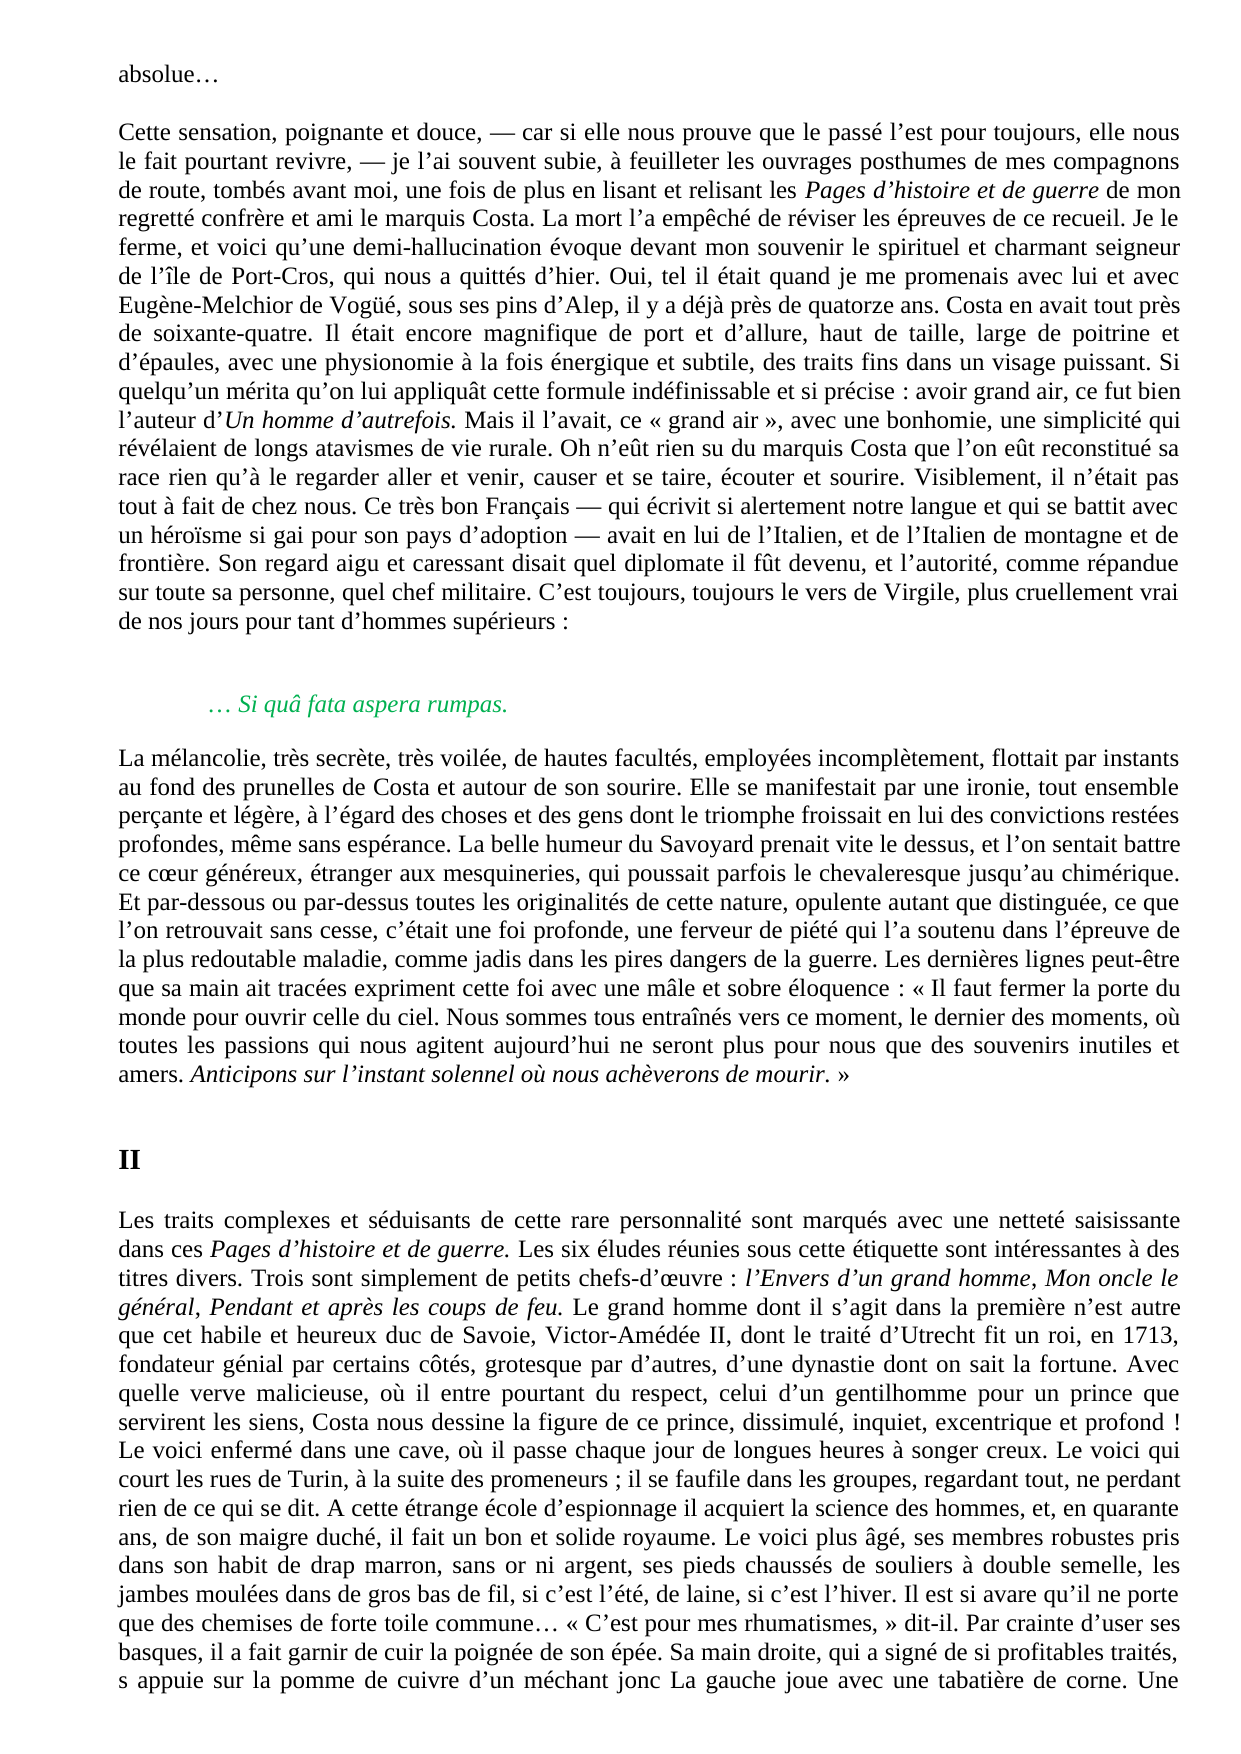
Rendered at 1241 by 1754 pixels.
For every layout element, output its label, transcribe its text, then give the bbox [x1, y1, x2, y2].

text Cette sensation, poignante et douce, — car si elle nous prouve que le passé l’est pour toujours, elle nous le fait pourtant revivre, — je l’ai souvent subie, à feuilleter les ouvrages posthumes de mes compagnons de route, tombés avant moi, une fois de plus en lisant et relisant les Pages d’histoire et de guerre de mon regretté confrère et ami le marquis Costa. La mort l’a empêché de réviser les épreuves de ce recueil. Je le ferme, et voici qu’une demi-hallucination évoque devant mon souvenir le spirituel et charmant seigneur de l’île de Port-Cros, qui nous a quittés d’hier. Oui, tel il était quand je me promenais avec lui et avec Eugène-Melchior de Vogüé, sous ses pins d’Alep, il y a déjà près de quatorze ans. Costa en avait tout près de soixante-quatre. Il était encore magnifique de port et d’allure, haut de taille, large de poitrine et d’épaules, avec une physionomie à la fois énergique et subtile, des traits fins dans un visage puissant. Si quelqu’un mérita qu’on lui appliquât cette formule indéfinissable et si précise : avoir grand air, ce fut bien l’auteur d’Un homme d’autrefois. Mais il l’avait, ce « grand air », avec une bonhomie, une simplicité qui révélaient de longs atavismes de vie rurale. Oh n’eût rien su du marquis Costa que l’on eût reconstitué sa race rien qu’à le regarder aller et venir, causer et se taire, écouter et sourire. Visiblement, il n’était pas tout à fait de chez nous. Ce très bon Français — qui écrivit si alertement notre langue et qui se battit avec un héroïsme si gai pour son pays d’adoption — avait en lui de l’Italien, et de l’Italien de montagne et de frontière. Son regard aigu et caressant disait quel diplomate il fût devenu, et l’autorité, comme répandue sur toute sa personne, quel chef militaire. C’est toujours, toujours le vers de Virgile, plus cruellement vrai de nos jours pour tant d’hommes supérieurs : [118, 117, 1181, 635]
text La mélancolie, très secrète, très voilée, de hautes facultés, employées incomplètement, flottait par instants au fond des prunelles de Costa et autour de son sourire. Elle se manifestait par une ironie, tout ensemble perçante et légère, à l’égard des choses et des gens dont le triomphe froissait en lui des convictions restées profondes, même sans espérance. La belle humeur du Savoyard prenait vite le dessus, et l’on sentait battre ce cœur généreux, étranger aux mesquineries, qui poussait parfois le chevaleresque jusqu’au chimérique. Et par-dessous ou par-dessus toutes les originalités de cette nature, opulente autant que distinguée, ce que l’on retrouvait sans cesse, c’était une foi profonde, une ferveur de piété qui l’a soutenu dans l’épreuve de la plus redoutable maladie, comme jadis dans les pires dangers de la guerre. Les dernières lignes peut-être que sa main ait tracées expriment cette foi avec une mâle et sobre éloquence : « Il faut fermer la porte du monde pour ouvrir celle du ciel. Nous sommes tous entraînés vers ce moment, le dernier des moments, où toutes les passions qui nous agitent aujourd’hui ne seront plus pour nous que des souvenirs inutiles et amers. Anticipons sur l’instant solennel où nous achèverons de mourir. » [118, 743, 1181, 1088]
text … Si quâ fata aspera rumpas. [207, 689, 1181, 718]
text absolue… [118, 59, 1181, 88]
subtitle II [118, 1142, 1181, 1176]
text Les traits complexes et séduisants de cette rare personnalité sont marqués avec une netteté saisissante dans ces Pages d’histoire et de guerre. Les six éludes réunies sous cette étiquette sont intéressantes à des titres divers. Trois sont simplement de petits chefs-d’œuvre : l’Envers d’un grand homme, Mon oncle le général, Pendant et après les coups de feu. Le grand homme dont il s’agit dans la première n’est autre que cet habile et heureux duc de Savoie, Victor-Amédée II, dont le traité d’Utrecht fit un roi, en 1713, fondateur génial par certains côtés, grotesque par d’autres, d’une dynastie dont on sait la fortune. Avec quelle verve malicieuse, où il entre pourtant du respect, celui d’un gentilhomme pour un prince que servirent les siens, Costa nous dessine la figure de ce prince, dissimulé, inquiet, excentrique et profond ! Le voici enfermé dans une cave, où il passe chaque jour de longues heures à songer creux. Le voici qui court les rues de Turin, à la suite des promeneurs ; il se faufile dans les groupes, regardant tout, ne perdant rien de ce qui se dit. A cette étrange école d’espionnage il acquiert la science des hommes, et, en quarante ans, de son maigre duché, il fait un bon et solide royaume. Le voici plus âgé, ses membres robustes pris dans son habit de drap marron, sans or ni argent, ses pieds chaussés de souliers à double semelle, les jambes moulées dans de gros bas de fil, si c’est l’été, de laine, si c’est l’hiver. Il est si avare qu’il ne porte que des chemises de forte toile commune… « C’est pour mes rhumatismes, » dit-il. Par crainte d’user ses basques, il a fait garnir de cuir la poignée de son épée. Sa main droite, qui a signé de si profitables traités, s appuie sur la pomme de cuivre d’un méchant jonc La gauche joue avec une tabatière de corne. Une [118, 1206, 1181, 1694]
